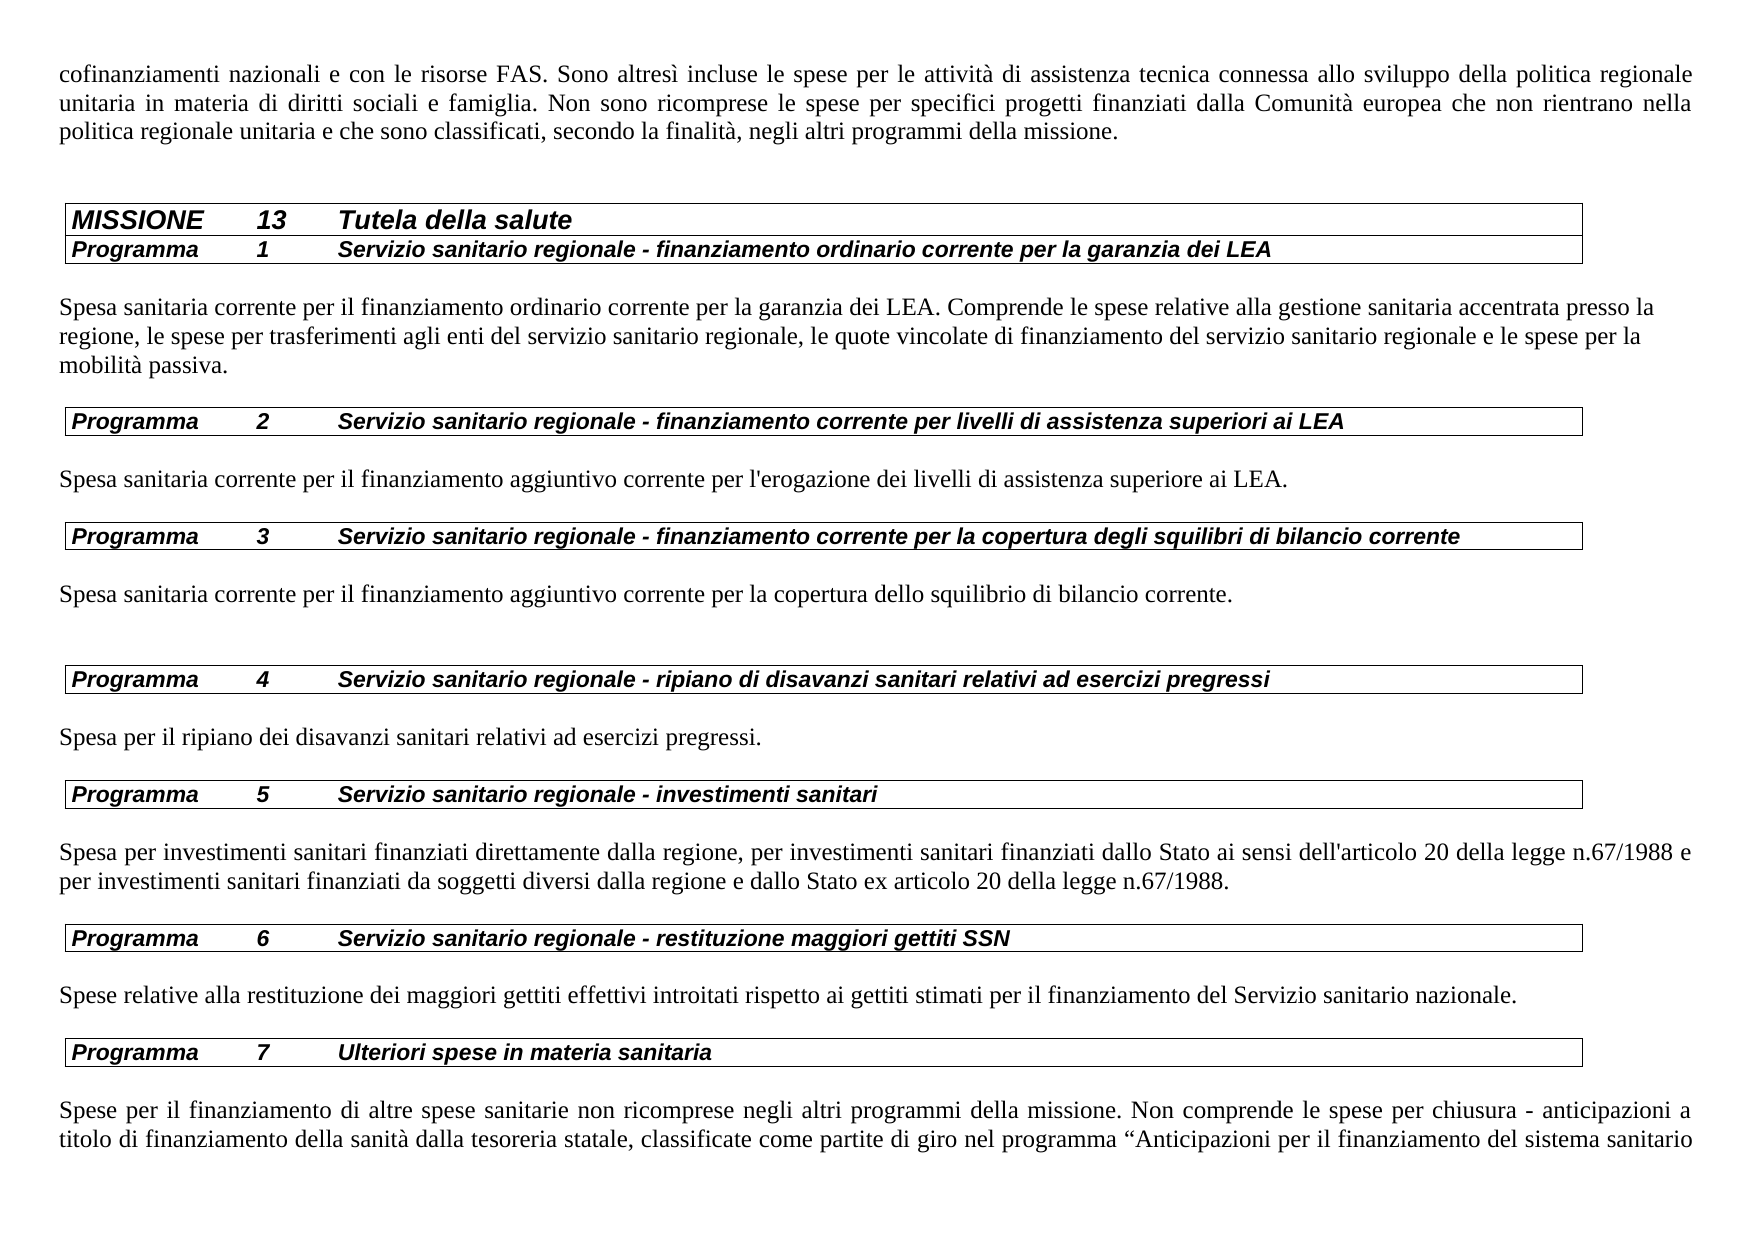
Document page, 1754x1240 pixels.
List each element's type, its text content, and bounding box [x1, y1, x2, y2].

table_header 13 [250, 204, 331, 235]
text Spesa sanitaria corrente per il finanziamento aggiuntivo corrente per la copertura dello squilibrio di bilancio corrente. [59, 579, 1695, 608]
table_header Servizio sanitario regionale - finanziamento corrente per livelli di assistenza superiori ai LEA [331, 408, 1582, 434]
table_header 2 [250, 408, 331, 434]
text Spesa sanitaria corrente per il finanziamento aggiuntivo corrente per l'erogazione dei livelli di assistenza superiore ai LEA. [59, 464, 1695, 493]
table_header Servizio sanitario regionale - finanziamento corrente per la copertura degli squilibri di bilancio corrente [331, 523, 1582, 549]
table_header 3 [250, 523, 331, 549]
text Spesa sanitaria corrente per il finanziamento ordinario corrente per la garanzia dei LEA. Comprende le spese relative alla gestione sanitaria accentrata presso la regione, le spese per trasferimenti agli enti del servizio sanitario regionale, le quote vincolate di finanziamento del servizio sanitario regionale e le spese per la mobilità passiva. [59, 292, 1695, 378]
table_cell 1 [250, 236, 331, 262]
table_header 5 [250, 781, 331, 807]
table_header Programma [66, 666, 250, 693]
table_header 4 [250, 666, 331, 693]
text Spese per il finanziamento di altre spese sanitarie non ricomprese negli altri programmi della missione. Non comprende le spese per chiusura - anticipazioni a titolo di finanziamento della sanità dalla tesoreria statale, classificate come partite di giro nel programma “Anticipazioni per il finanziamento del sistema sanitario [59, 1095, 1695, 1153]
table_header Programma [66, 925, 250, 951]
text Spesa per il ripiano dei disavanzi sanitari relativi ad esercizi pregressi. [59, 722, 1695, 751]
table_header Programma [66, 523, 250, 549]
table_header Servizio sanitario regionale - restituzione maggiori gettiti SSN [331, 925, 1582, 951]
table_header Ulteriori spese in materia sanitaria [331, 1039, 1582, 1066]
table_header Programma [66, 1039, 250, 1066]
table_header 7 [250, 1039, 331, 1066]
table_header Programma [66, 781, 250, 807]
table_header Programma [66, 408, 250, 434]
text Spesa per investimenti sanitari finanziati direttamente dalla regione, per investimenti sanitari finanziati dallo Stato ai sensi dell'articolo 20 della legge n.67/1988 e per investimenti sanitari finanziati da soggetti diversi dalla regione e dallo Stato ex articolo 20 della legge n.67/1988. [59, 837, 1695, 895]
table_header Servizio sanitario regionale - investimenti sanitari [331, 781, 1582, 807]
table_cell Programma [66, 236, 250, 262]
table_header Servizio sanitario regionale - ripiano di disavanzi sanitari relativi ad esercizi pregressi [331, 666, 1582, 693]
table_header MISSIONE [66, 204, 250, 235]
text cofinanziamenti nazionali e con le risorse FAS. Sono altresì incluse le spese per le attività di assistenza tecnica connessa allo sviluppo della politica regionale unitaria in materia di diritti sociali e famiglia. Non sono ricomprese le spese per specifici progetti finanziati dalla Comunità europea che non rientrano nella politica regionale unitaria e che sono classificati, secondo la finalità, negli altri programmi della missione. [59, 59, 1695, 145]
table_header 6 [250, 925, 331, 951]
text Spese relative alla restituzione dei maggiori gettiti effettivi introitati rispetto ai gettiti stimati per il finanziamento del Servizio sanitario nazionale. [59, 981, 1695, 1009]
table_header Tutela della salute [331, 204, 1582, 235]
table_cell Servizio sanitario regionale - finanziamento ordinario corrente per la garanzia dei LEA [331, 236, 1582, 262]
